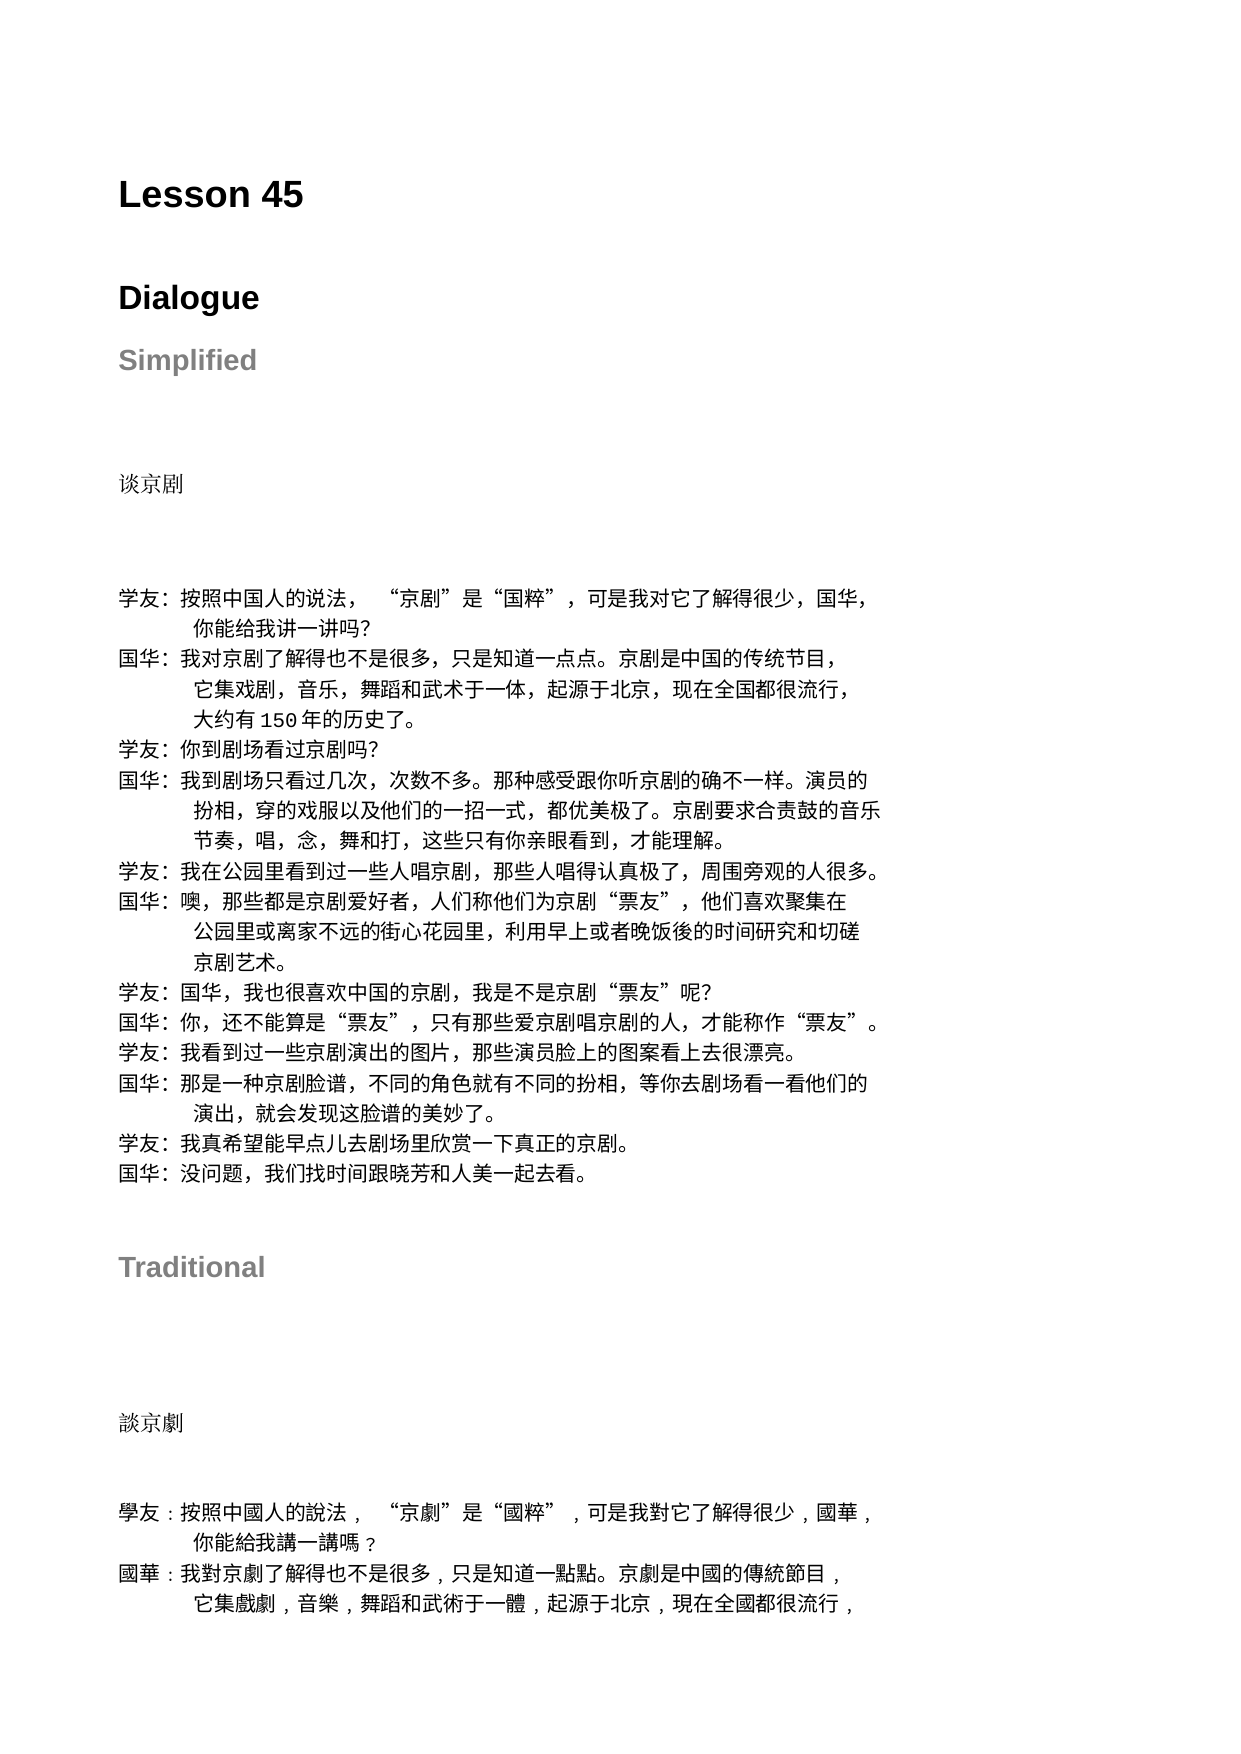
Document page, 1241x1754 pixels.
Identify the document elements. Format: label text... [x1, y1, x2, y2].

text 国华：没问题，我们找时间跟晓芳和人美一起去看。 [118, 1158, 1122, 1188]
text 谈京剧 [118, 467, 1122, 499]
text 学友：我真希望能早点儿去剧场里欣赏一下真正的京剧。 [118, 1127, 1122, 1158]
text 国华：我对京剧了解得也不是很多，只是知道一点点。京剧是中国的传统节目， [118, 643, 1122, 673]
text 学友：按照中国人的说法， “京剧”是“国粹”，可是我对它了解得很少，国华， [118, 582, 1122, 612]
text 談京劇 [118, 1406, 1122, 1438]
text 节奏，唱，念，舞和打，这些只有你亲眼看到，才能理解。 [118, 824, 1122, 855]
subtitle Dialogue [118, 278, 1122, 316]
text 國華﹕我對京劇了解得也不是很多﹐只是知道一點點。京劇是中國的傳統節目﹐ [118, 1557, 1122, 1587]
text 国华：噢，那些都是京剧爱好者，人们称他们为京剧“票友”，他们喜欢聚集在 [118, 885, 1122, 915]
text 它集戏剧，音乐，舞蹈和武术于一体，起源于北京，现在全国都很流行， [118, 673, 1122, 703]
subtitle Simplified [118, 343, 1122, 377]
text 你能给我讲一讲吗？ [118, 612, 1122, 643]
text 京剧艺术。 [118, 946, 1122, 976]
text 它集戲劇﹐音樂﹐舞蹈和武術于一體﹐起源于北京﹐現在全國都很流行﹐ [118, 1587, 1122, 1617]
text 学友：我看到过一些京剧演出的图片，那些演员脸上的图案看上去很漂亮。 [118, 1037, 1122, 1067]
text 學友﹕按照中國人的說法﹐ “京劇”是“國粹”﹐可是我對它了解得很少﹐國華﹐ [118, 1496, 1122, 1526]
text 国华：我到剧场只看过几次，次数不多。那种感受跟你听京剧的确不一样。演员的 [118, 764, 1122, 794]
text 演出，就会发现这脸谱的美妙了。 [118, 1097, 1122, 1127]
subtitle Traditional [118, 1250, 1122, 1283]
text 学友：国华，我也很喜欢中国的京剧，我是不是京剧“票友”呢？ [118, 976, 1122, 1006]
subtitle Lesson 45 [118, 172, 1122, 216]
text 国华：那是一种京剧脸谱，不同的角色就有不同的扮相，等你去剧场看一看他们的 [118, 1067, 1122, 1097]
text 公园里或离家不远的街心花园里，利用早上或者晚饭後的时间研究和切磋 [118, 915, 1122, 946]
text 你能給我講一講嗎﹖ [118, 1526, 1122, 1557]
text 扮相，穿的戏服以及他们的一招一式，都优美极了。京剧要求合责鼓的音乐 [118, 794, 1122, 824]
text 学友：我在公园里看到过一些人唱京剧，那些人唱得认真极了，周围旁观的人很多。 [118, 855, 1122, 885]
text 大约有150年的历史了。 [118, 703, 1122, 734]
text 学友：你到剧场看过京剧吗？ [118, 734, 1122, 764]
text 国华：你，还不能算是“票友”，只有那些爱京剧唱京剧的人，才能称作“票友”。 [118, 1006, 1122, 1037]
